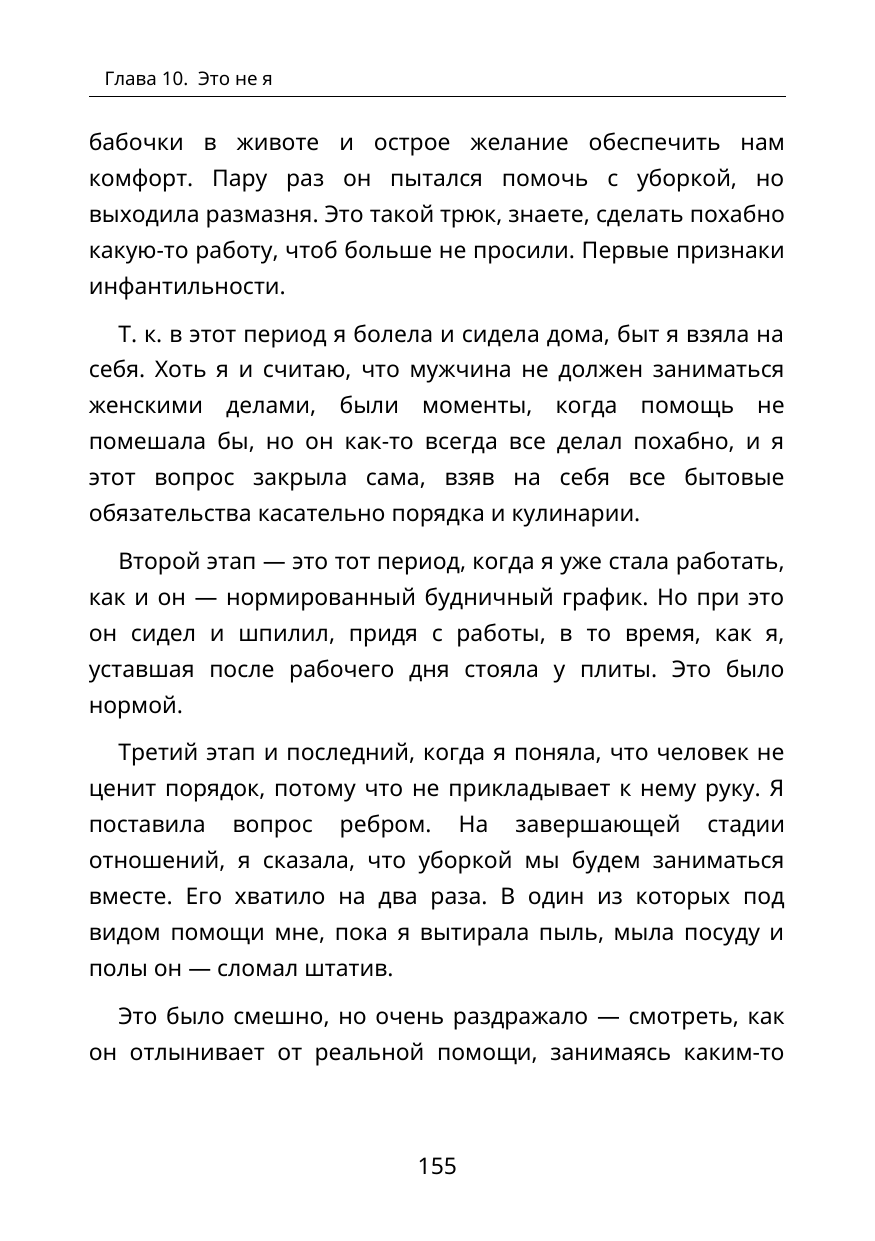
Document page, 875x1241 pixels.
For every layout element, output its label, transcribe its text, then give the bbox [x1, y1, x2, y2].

text Т. к. в этот период я болела и сидела дома, быт я взяла на себя. Хоть я и считаю, что мужчина не должен заниматься женскими делами, были моменты, когда помощь не помешала бы, но он как-то всегда все делал похабно, и я этот вопрос закрыла сама, взяв на себя все бытовые обязательства касательно порядка и кулинарии. [88, 317, 786, 528]
text Это было смешно, но очень раздражало — смотреть, как он отлынивает от реальной помощи, занимаясь каким-то [88, 1000, 786, 1067]
text бабочки в животе и острое желание обеспечить нам комфорт. Пару раз он пытался помочь с уборкой, но выходила размазня. Это такой трюк, знаете, сделать похабно какую-то работу, чтоб больше не просили. Первые признаки инфантильности. [88, 126, 786, 301]
text Третий этап и последний, когда я поняла, что человек не ценит порядок, потому что не прикладывает к нему руку. Я поставила вопрос ребром. На завершающей стадии отношений, я сказала, что уборкой мы будем заниматься вместе. Его хватило на два раза. В один из которых под видом помощи мне, пока я вытирала пыль, мыла посуду и полы он — сломал штатив. [88, 736, 786, 983]
text Второй этап — это тот период, когда я уже стала работать, как и он — нормированный будничный график. Но при это он сидел и шпилил, придя с работы, в то время, как я, уставшая после рабочего дня стояла у плиты. Это было нормой. [88, 545, 786, 720]
